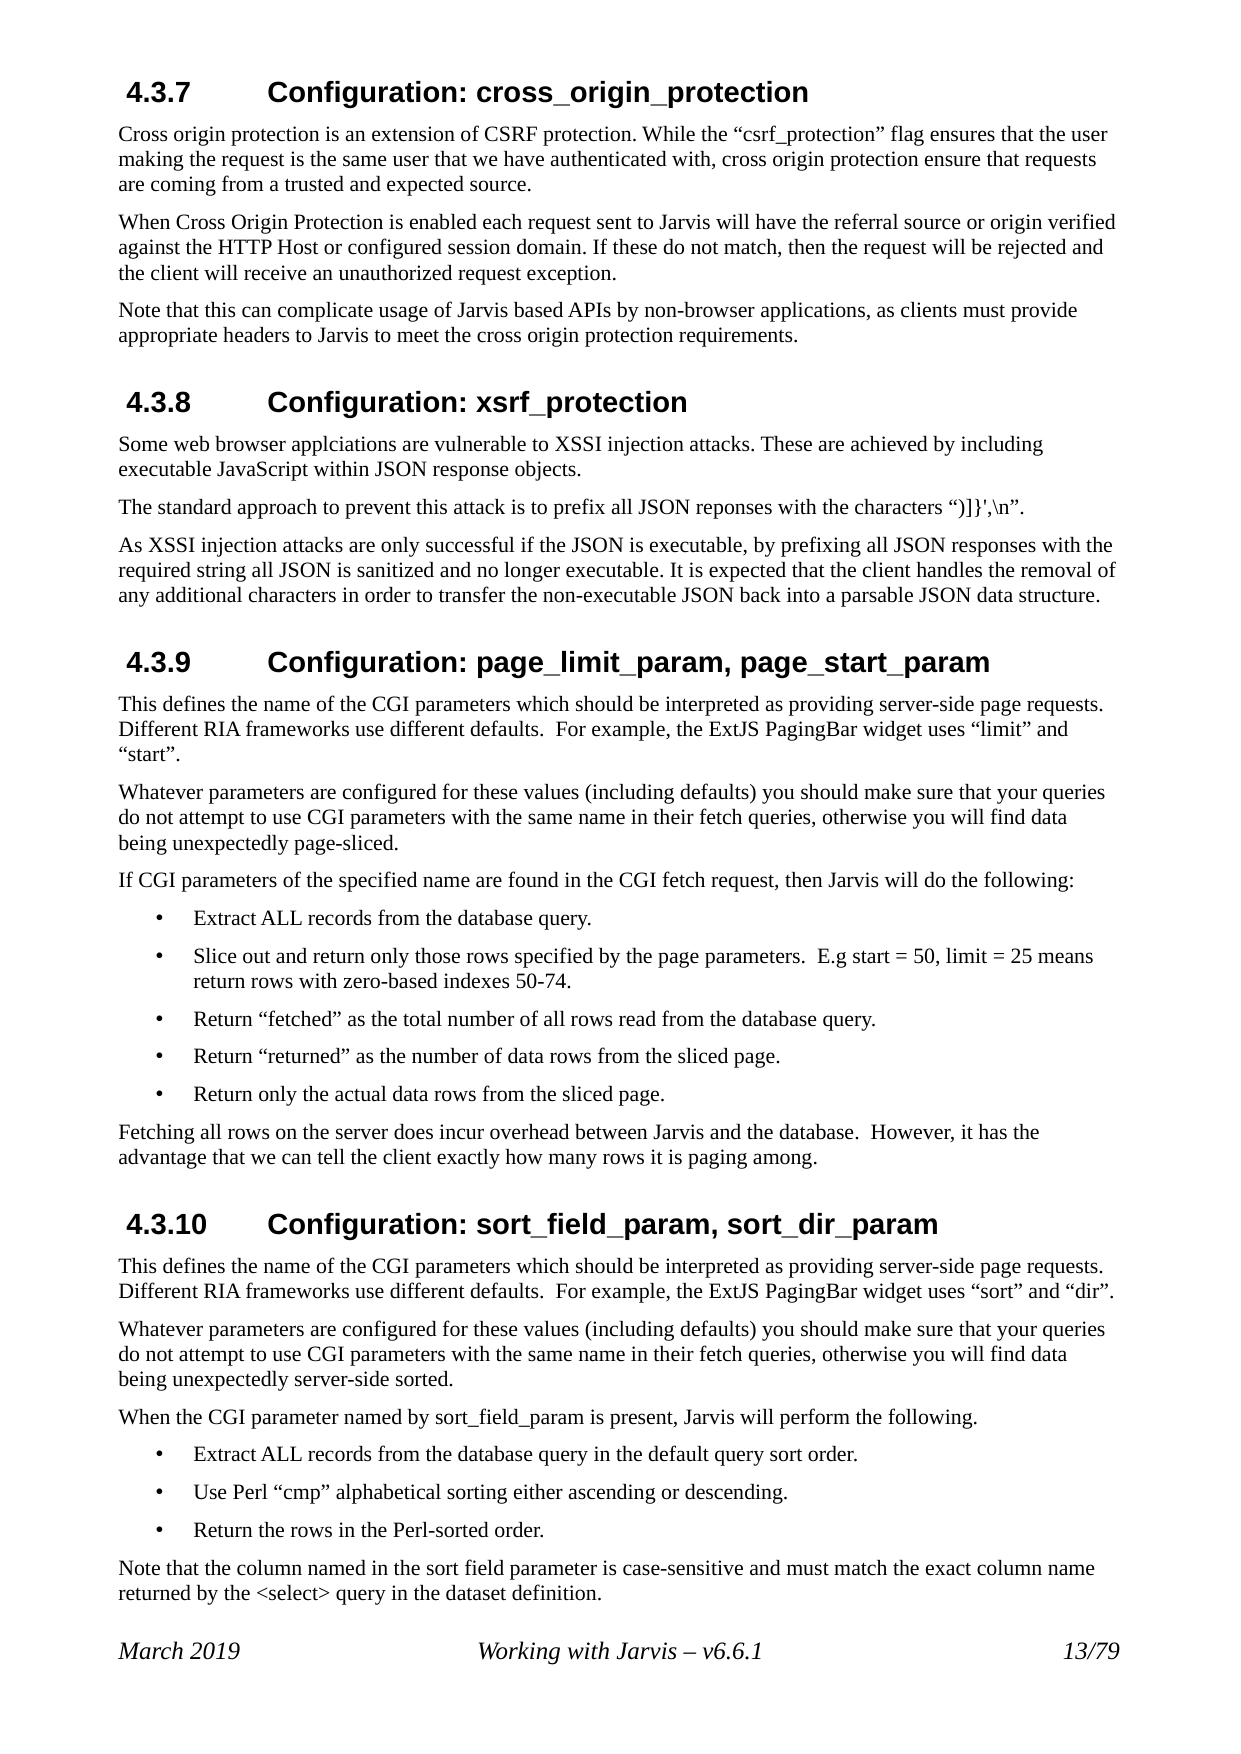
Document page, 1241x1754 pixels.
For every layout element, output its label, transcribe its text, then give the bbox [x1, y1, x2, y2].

list Extract ALL records from the database query in the default query sort order. [156, 1441, 1122, 1467]
text The standard approach to prevent this attack is to prefix all JSON reponses with the characters “)]}',\n”. [118, 494, 1122, 519]
list Return “returned” as the number of data rows from the sliced page. [156, 1043, 1122, 1068]
text Whatever parameters are configured for these values (including defaults) you should make sure that your queries do not attempt to use CGI parameters with the same name in their fetch queries, otherwise you will find data being unexpectedly page-sliced. [118, 779, 1122, 855]
subtitle Configuration: sort_field_param, sort_dir_param [118, 1207, 1122, 1240]
text Note that the column named in the sort field parameter is case-sensitive and must match the exact column name returned by the <select> query in the dataset definition. [118, 1554, 1122, 1605]
text As XSSI injection attacks are only successful if the JSON is executable, by prefixing all JSON responses with the required string all JSON is sanitized and no longer executable. It is expected that the client handles the removal of any additional characters in order to transfer the non-executable JSON back into a parsable JSON data structure. [118, 532, 1122, 607]
text Fetching all rows on the server does incur overhead between Jarvis and the database. However, it has the advantage that we can tell the client exactly how many rows it is paging among. [118, 1119, 1122, 1169]
list Extract ALL records from the database query. [156, 905, 1122, 930]
text Whatever parameters are configured for these values (including defaults) you should make sure that your queries do not attempt to use CGI parameters with the same name in their fetch queries, otherwise you will find data being unexpectedly server-side sorted. [118, 1316, 1122, 1391]
text Cross origin protection is an extension of CSRF protection. While the “csrf_protection” flag ensures that the user making the request is the same user that we have authenticated with, cross origin protection ensure that requests are coming from a trusted and expected source. [118, 121, 1122, 197]
list Slice out and return only those rows specified by the page parameters. E.g start = 50, limit = 25 means return rows with zero-based indexes 50-74. [156, 943, 1122, 993]
subtitle Configuration: cross_origin_protection [118, 75, 1122, 108]
list Return only the actual data rows from the sliced page. [156, 1081, 1122, 1106]
list Return the rows in the Perl-sorted order. [156, 1517, 1122, 1542]
list Use Perl “cmp” alphabetical sorting either ascending or descending. [156, 1479, 1122, 1504]
text If CGI parameters of the specified name are found in the CGI fetch request, then Jarvis will do the following: [118, 867, 1122, 892]
list Return “fetched” as the total number of all rows read from the database query. [156, 1006, 1122, 1031]
text Some web browser applciations are vulnerable to XSSI injection attacks. These are achieved by including executable JavaScript within JSON response objects. [118, 431, 1122, 482]
text This defines the name of the CGI parameters which should be interpreted as providing server-side page requests. Different RIA frameworks use different defaults. For example, the ExtJS PagingBar widget uses “limit” and “start”. [118, 691, 1122, 767]
text When the CGI parameter named by sort_field_param is present, Jarvis will perform the following. [118, 1404, 1122, 1429]
text This defines the name of the CGI parameters which should be interpreted as providing server-side page requests. Different RIA frameworks use different defaults. For example, the ExtJS PagingBar widget uses “sort” and “dir”. [118, 1253, 1122, 1303]
subtitle Configuration: xsrf_protection [118, 385, 1122, 419]
subtitle Configuration: page_limit_param, page_start_param [118, 645, 1122, 678]
text When Cross Origin Protection is enabled each request sent to Jarvis will have the referral source or origin verified against the HTTP Host or configured session domain. If these do not match, then the request will be rejected and the client will receive an unauthorized request exception. [118, 209, 1122, 285]
text Note that this can complicate usage of Jarvis based APIs by non-browser applications, as clients must provide appropriate headers to Jarvis to meet the cross origin protection requirements. [118, 297, 1122, 348]
